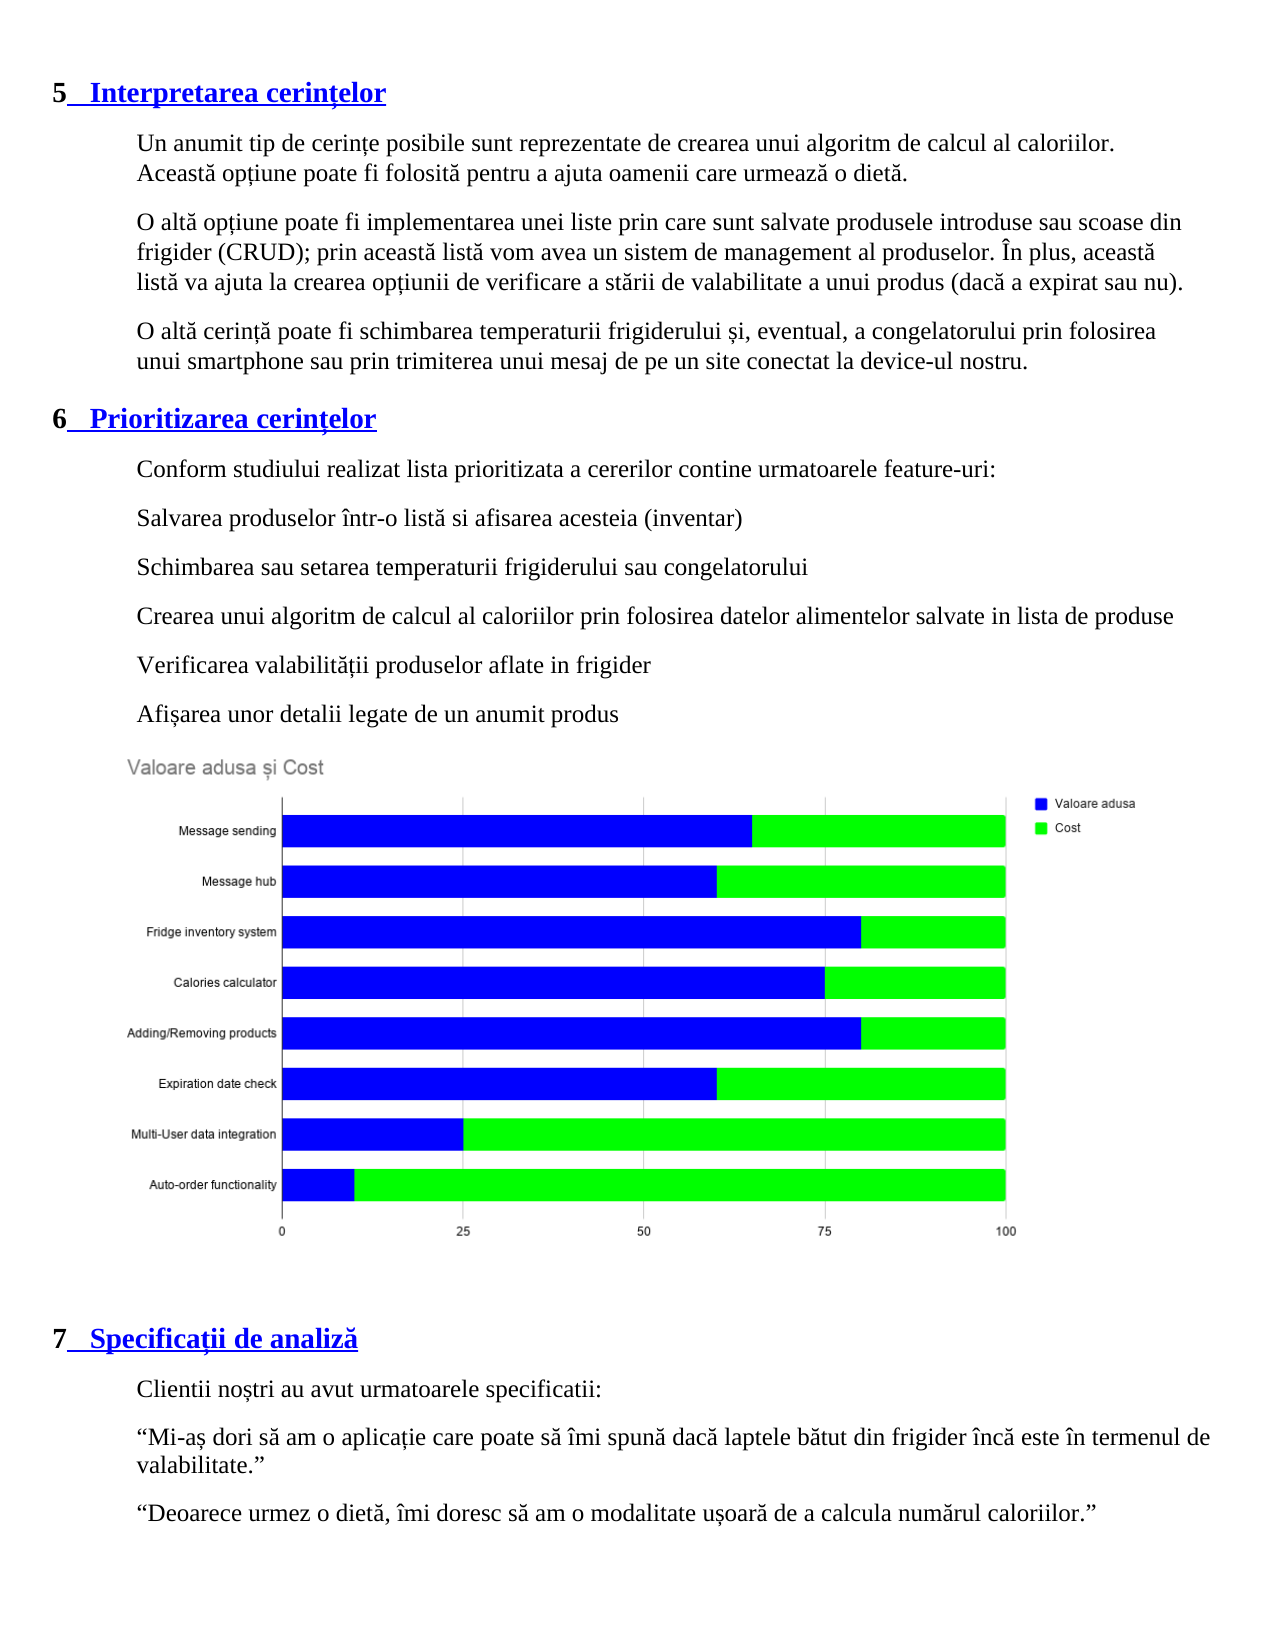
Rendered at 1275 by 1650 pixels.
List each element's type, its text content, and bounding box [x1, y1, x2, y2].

text Schimbarea sau setarea temperaturii frigiderului sau congelatorului [136, 552, 1198, 581]
subtitle Prioritizarea cerințelor [52, 401, 1210, 435]
text Crearea unui algoritm de calcul al caloriilor prin folosirea datelor alimentelor salvate in lista de produse [136, 601, 1198, 630]
picture [100, 728, 1163, 1266]
text Clientii noștri au avut urmatoarele specificatii: [136, 1374, 1210, 1402]
text Afișarea unor detalii legate de un anumit produs [136, 699, 1198, 728]
text Salvarea produselor într-o listă si afisarea acesteia (inventar) [136, 503, 1198, 532]
text O altă opțiune poate fi implementarea unei liste prin care sunt salvate produsele introduse sau scoase din frigider (CRUD); prin această listă vom avea un sistem de management al produselor. În plus, această listă va ajuta la crearea opțiunii de verificare a stării de valabilitate a unui produs (dacă a expirat sau nu). [136, 207, 1198, 296]
text Un anumit tip de cerințe posibile sunt reprezentate de crearea unui algoritm de calcul al caloriilor. Această opțiune poate fi folosită pentru a ajuta oamenii care urmează o dietă. [136, 128, 1198, 186]
text Verificarea valabilității produselor aflate in frigider [136, 650, 1198, 679]
text “Mi-aș dori să am o aplicație care poate să îmi spună dacă laptele bătut din frigider încă este în termenul de valabilitate.” [136, 1422, 1210, 1479]
subtitle Interpretarea cerințelor [52, 75, 1210, 108]
text “Deoarece urmez o dietă, îmi doresc să am o modalitate ușoară de a calcula numărul caloriilor.” [136, 1498, 1210, 1527]
text Conform studiului realizat lista prioritizata a cererilor contine urmatoarele feature-uri: [136, 454, 1198, 483]
subtitle Specificații de analiză [52, 1321, 1210, 1355]
text O altă cerință poate fi schimbarea temperaturii frigiderului și, eventual, a congelatorului prin folosirea unui smartphone sau prin trimiterea unui mesaj de pe un site conectat la device-ul nostru. [136, 316, 1198, 375]
